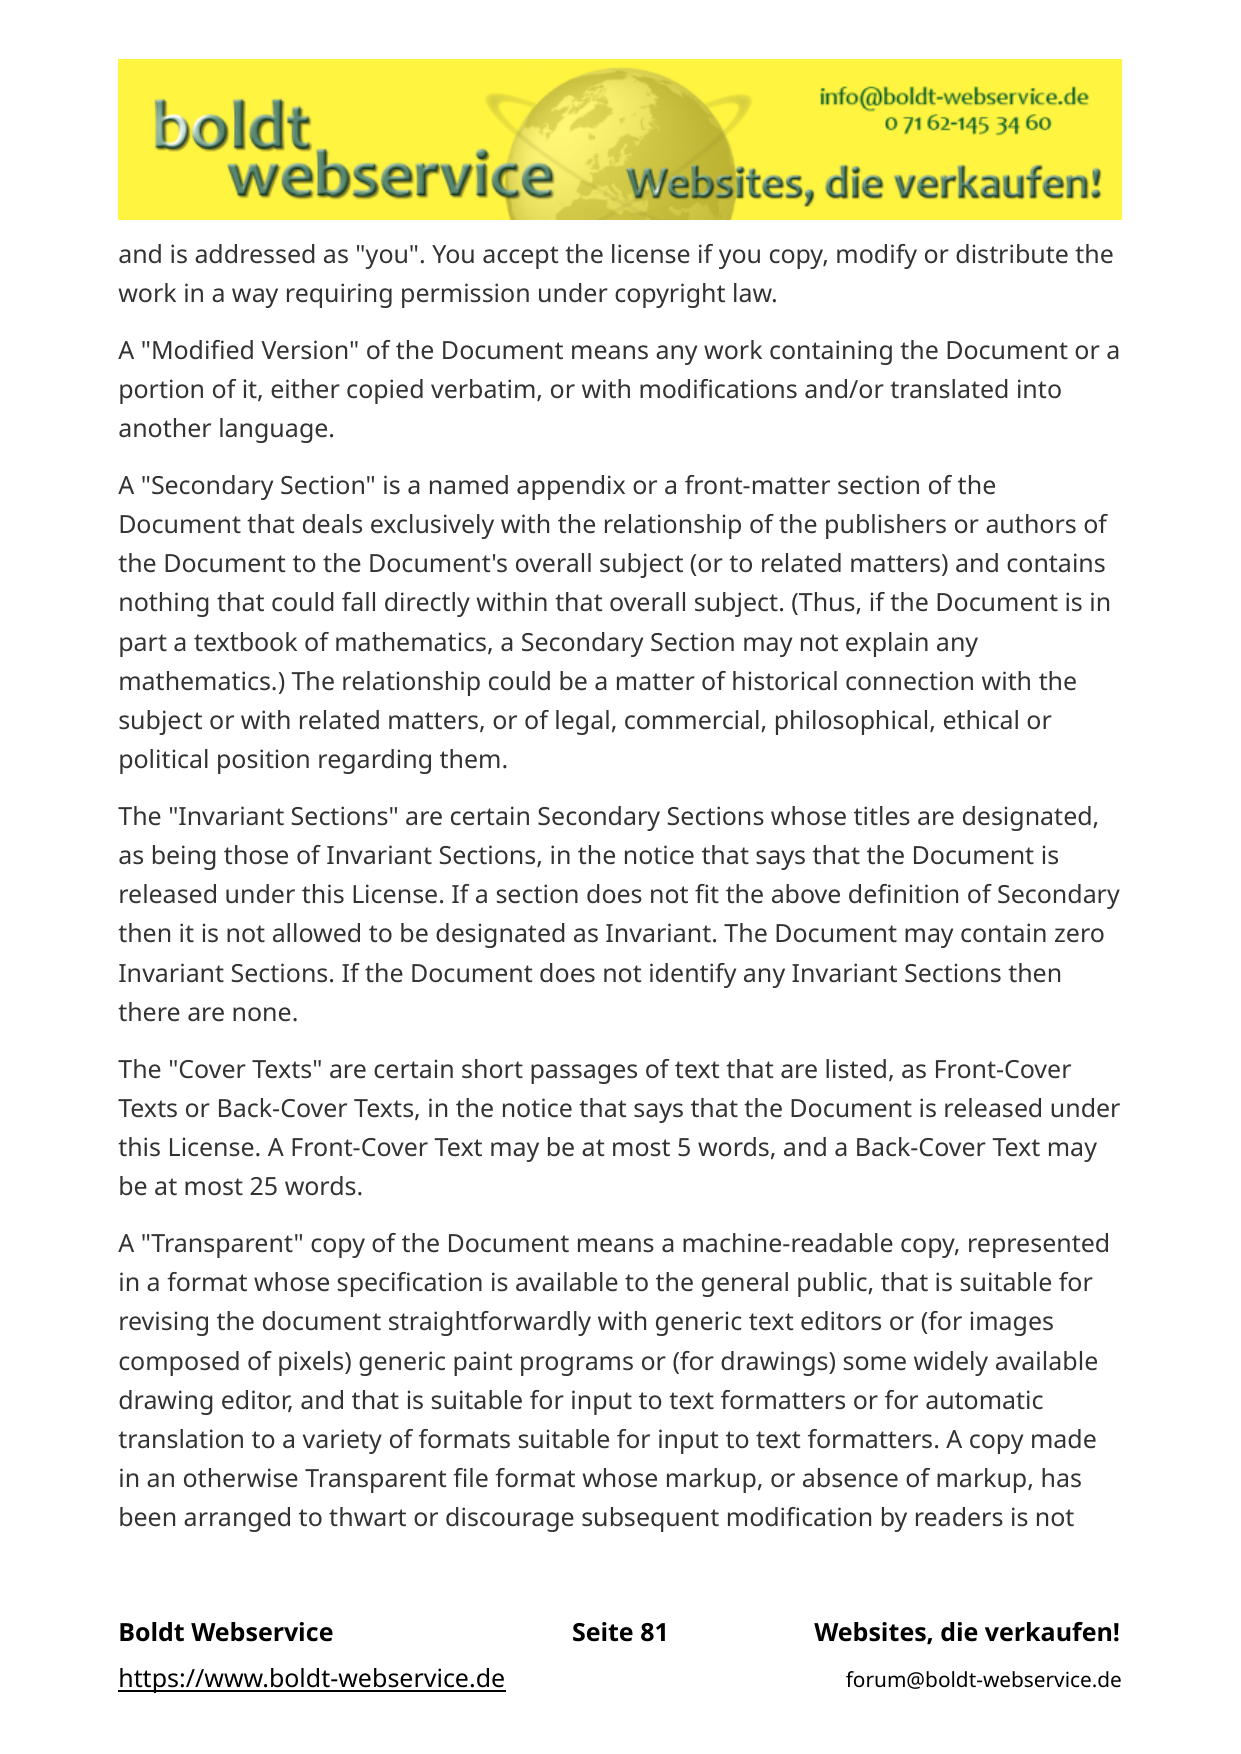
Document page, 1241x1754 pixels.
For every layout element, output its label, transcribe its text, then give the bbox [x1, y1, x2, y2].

text A "Secondary Section" is a named appendix or a front-matter section of the Document that deals exclusively with the relationship of the publishers or authors of the Document to the Document's overall subject (or to related matters) and contains nothing that could fall directly within that overall subject. (Thus, if the Document is in part a textbook of mathematics, a Secondary Section may not explain any mathematics.) The relationship could be a matter of historical connection with the subject or with related matters, or of legal, commercial, philosophical, ethical or political position regarding them. [118, 467, 1122, 776]
picture [118, 59, 1123, 220]
text and is addressed as "you". You accept the license if you copy, modify or distribute the work in a way requiring permission under copyright law. [118, 236, 1122, 309]
text The "Cover Texts" are certain short passages of text that are listed, as Front-Cover Texts or Back-Cover Texts, in the notice that says that the Document is released under this License. A Front-Cover Text may be at most 5 words, and a Back-Cover Text may be at most 25 words. [118, 1051, 1122, 1203]
text The "Invariant Sections" are certain Secondary Sections whose titles are designated, as being those of Invariant Sections, in the notice that says that the Document is released under this License. If a section does not fit the above definition of Secondary then it is not allowed to be designated as Invariant. The Document may contain zero Invariant Sections. If the Document does not identify any Invariant Sections then there are none. [118, 798, 1122, 1028]
text A "Transparent" copy of the Document means a machine-readable copy, represented in a format whose specification is available to the general public, that is suitable for revising the document straightforwardly with generic text editors or (for images composed of pixels) generic paint programs or (for drawings) some widely available drawing editor, and that is suitable for input to text formatters or for automatic translation to a variety of formats suitable for input to text formatters. A copy made in an otherwise Transparent file format whose markup, or absence of markup, has been arranged to thwart or discourage subsequent modification by readers is not [118, 1226, 1122, 1534]
text A "Modified Version" of the Document means any work containing the Document or a portion of it, either copied verbatim, or with modifications and/or translated into another language. [118, 332, 1122, 445]
